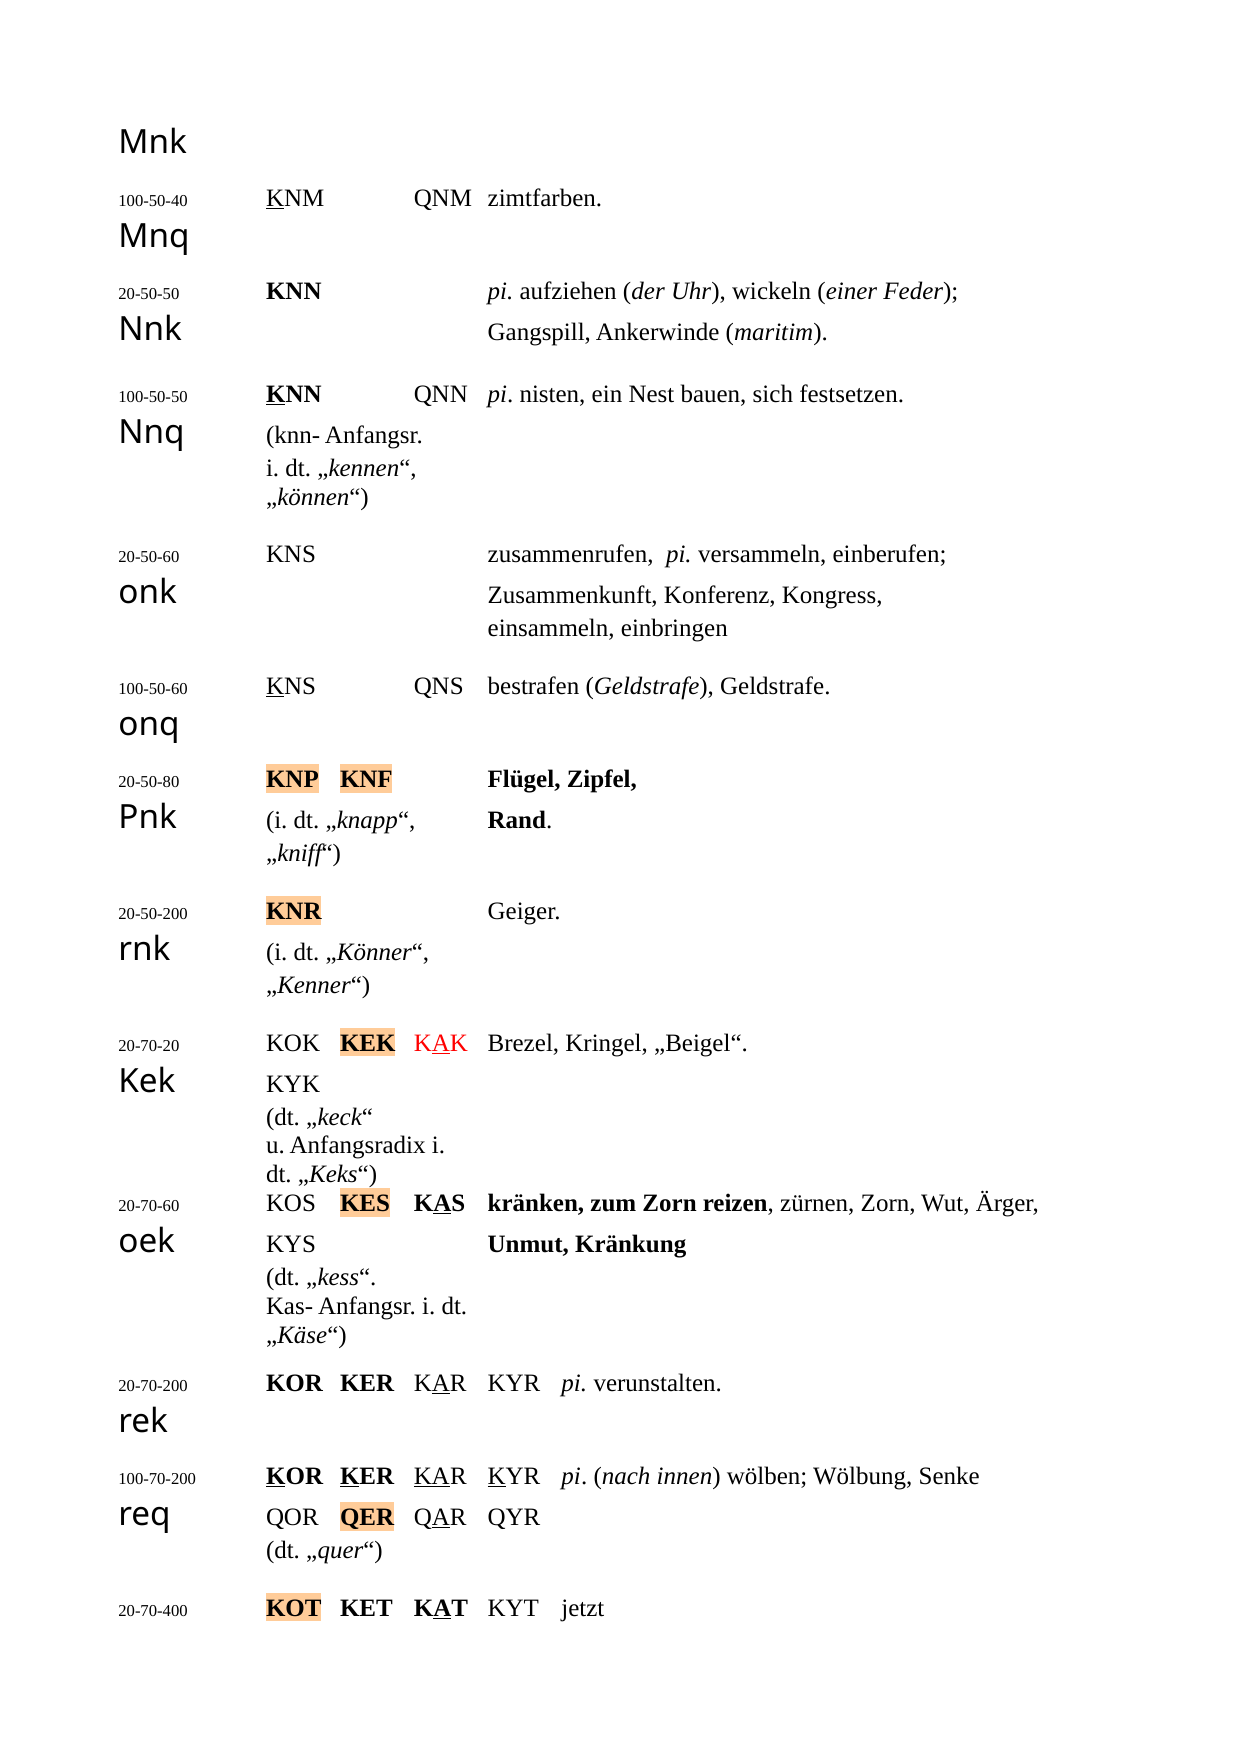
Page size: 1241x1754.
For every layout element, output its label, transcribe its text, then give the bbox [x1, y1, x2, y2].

text „können“) [118, 482, 1122, 511]
text 100-50-40 KNM QNM zimtfarben. [118, 183, 1122, 211]
text „Kenner“) [118, 970, 1122, 999]
text dt. „Keks“) [118, 1159, 1122, 1188]
text req QOR QER QAR QYR [118, 1490, 1122, 1535]
text 100-50-60 KNS QNS bestrafen (Geldstrafe), Geldstrafe. [118, 671, 1122, 700]
text Nnk Gangspill, Ankerwinde (maritim). [118, 305, 1122, 350]
text rek [118, 1396, 1122, 1442]
text Pnk (i. dt. „knapp“, Rand. [118, 793, 1122, 838]
text „kniff“) [118, 838, 1122, 867]
text Nnq (knn- Anfangsr. [118, 408, 1122, 453]
text oek KYS Unmut, Kränkung [118, 1217, 1122, 1262]
text 20-70-60 KOS KES KAS kränken, zum Zorn reizen, zürnen, Zorn, Wut, Ärger, [118, 1188, 1122, 1217]
text (dt. „keck“ [118, 1102, 1122, 1131]
text onq [118, 700, 1122, 745]
text 20-50-200 KNR Geiger. [118, 896, 1122, 925]
text onk Zusammenkunft, Konferenz, Kongress, [118, 568, 1122, 613]
text einsammeln, einbringen [118, 613, 1122, 642]
text 20-70-20 KOK KEK KAK Brezel, Kringel, „Beigel“. [118, 1028, 1122, 1056]
text 20-70-400 KOT KET KAT KYT jetzt [118, 1593, 1122, 1621]
text u. Anfangsradix i. [118, 1131, 1122, 1159]
text 100-50-50 KNN QNN pi. nisten, ein Nest bauen, sich festsetzen. [118, 379, 1122, 408]
text 20-70-200 KOR KER KAR KYR pi. verunstalten. [118, 1368, 1122, 1396]
text rnk (i. dt. „Könner“, [118, 925, 1122, 970]
text 20-50-50 KNN pi. aufziehen (der Uhr), wickeln (einer Feder); [118, 276, 1122, 305]
text 100-70-200 KOR KER KAR KYR pi. (nach innen) wölben; Wölbung, Senke [118, 1461, 1122, 1490]
text 20-50-60 KNS zusammenrufen, pi. versammeln, einberufen; [118, 539, 1122, 568]
text (dt. „kess“. [118, 1262, 1122, 1291]
text (dt. „quer“) [118, 1535, 1122, 1564]
text Kek KYK [118, 1056, 1122, 1102]
text Mnk [118, 118, 1122, 163]
text 20-50-80 KNP KNF Flügel, Zipfel, [118, 764, 1122, 793]
text Kas- Anfangsr. i. dt. [118, 1291, 1122, 1320]
text i. dt. „kennen“, [118, 453, 1122, 482]
text Mnq [118, 211, 1122, 257]
text „Käse“) [118, 1320, 1122, 1348]
